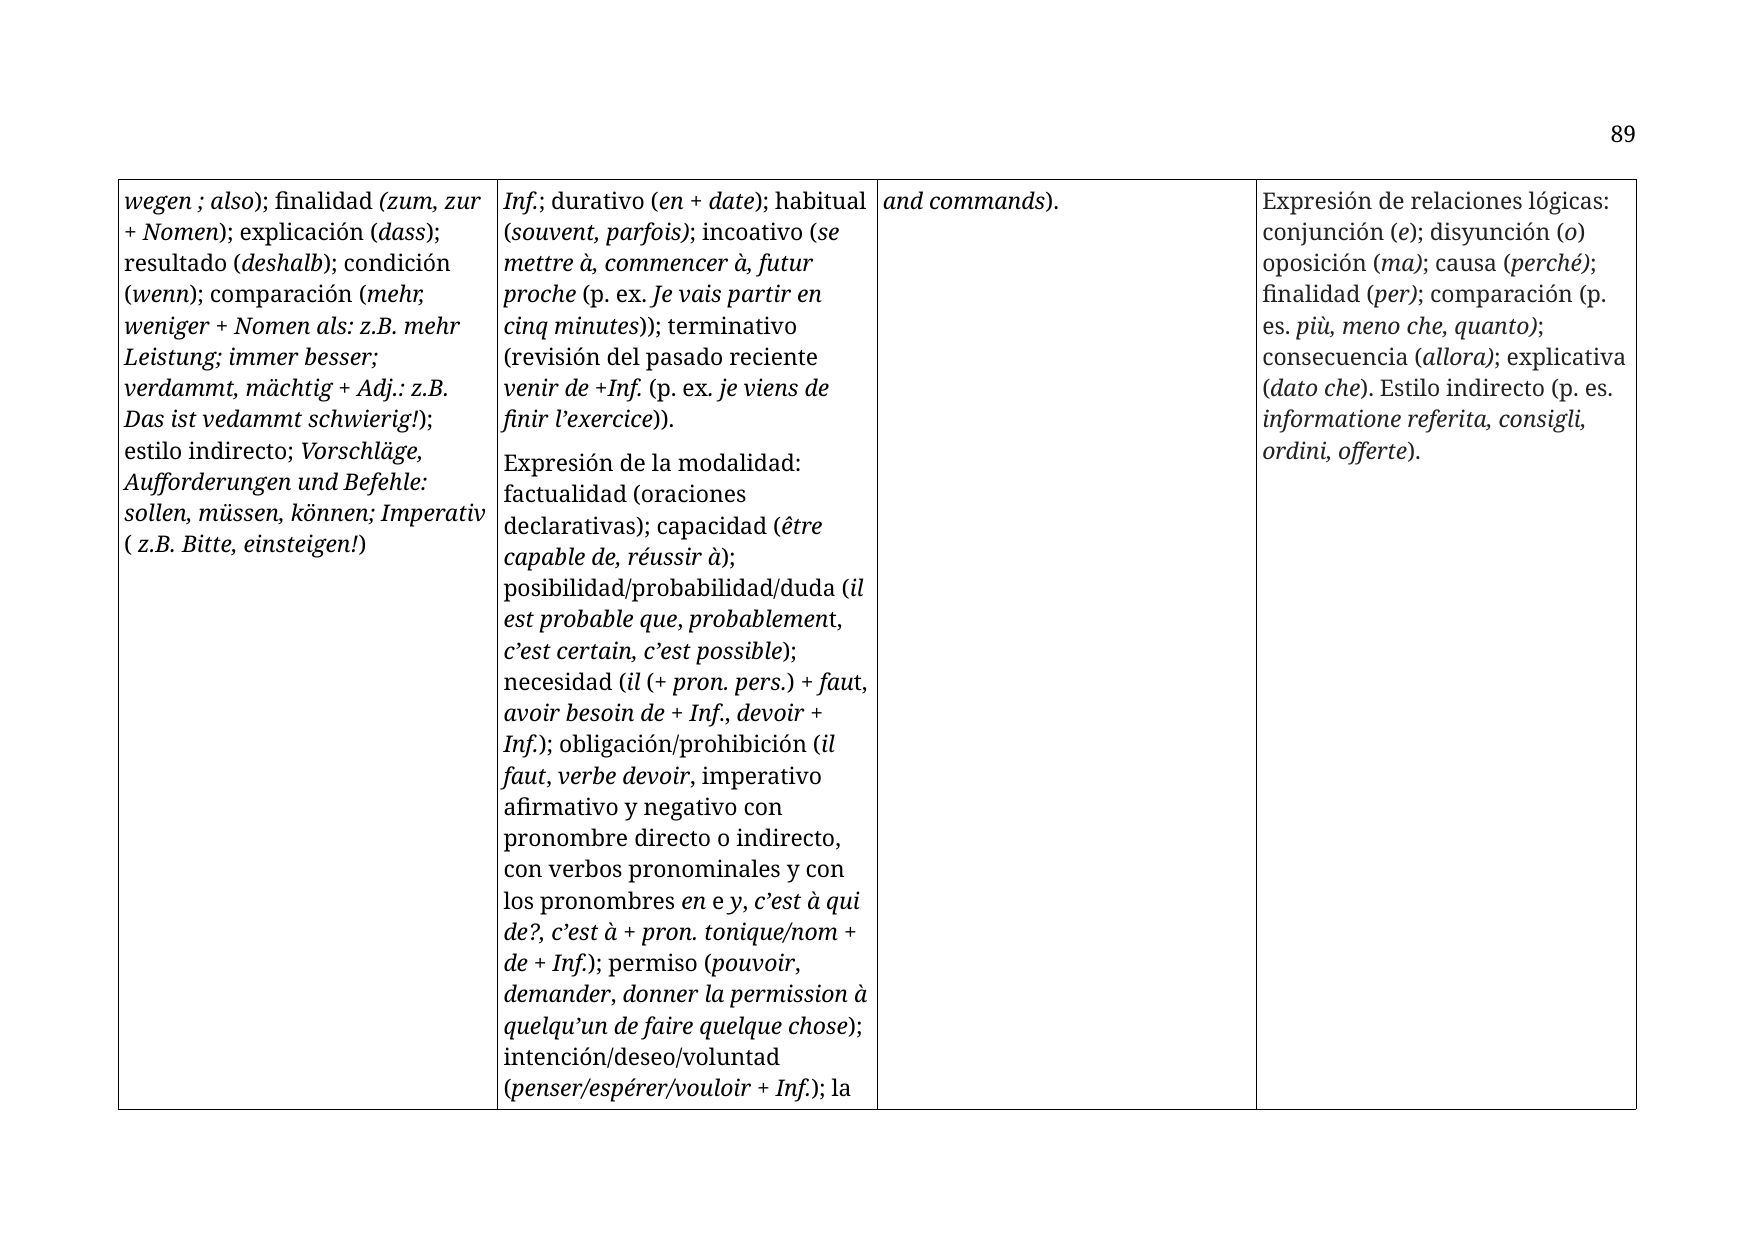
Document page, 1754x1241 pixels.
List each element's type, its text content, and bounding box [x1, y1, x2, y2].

table_cell Inf.; durativo (en + date); habitual (souvent, parfois); incoativo (se mettre à, commencer à, futur proche (p. ex. Je vais partir en cinq minutes)); terminativo (revisión del pasado reciente venir de +Inf. (p. ex. je viens de finir l’exercice)). Expresión de la modalidad: factualidad (oraciones declarativas); capacidad (être capable de, réussir à); posibilidad/probabilidad/duda (il est probable que, probablement, c’est certain, c’est possible); necesidad (il (+ pron. pers.) + faut, avoir besoin de + Inf., devoir + Inf.); obligación/prohibición (il faut, verbe devoir, imperativo afirmativo y negativo con pronombre directo o indirecto, con verbos pronominales y con los pronombres en e y, c’est à qui de?, c’est à + pron. tonique/nom + de + Inf.); permiso (pouvoir, demander, donner la permission à quelqu’un de faire quelque chose); intención/deseo/voluntad (penser/espérer/vouloir + Inf.); la [498, 180, 877, 1109]
table_cell and commands). [878, 180, 1256, 1109]
table_cell Expresión de relaciones lógicas: conjunción (e); disyunción (o) oposición (ma); causa (perché); finalidad (per); comparación (p. es. più, meno che, quanto); consecuencia (allora); explicativa (dato che). Estilo indirecto (p. es. informatione referita, consigli, ordini, offerte). [1257, 180, 1636, 1109]
table_cell wegen ; also); finalidad (zum, zur + Nomen); explicación (dass); resultado (deshalb); condición (wenn); comparación (mehr, weniger + Nomen als: z.B. mehr Leistung; immer besser; verdammt, mächtig + Adj.: z.B. Das ist vedammt schwierig!); estilo indirecto; Vorschläge, Aufforderungen und Befehle: sollen, müssen, können; Imperativ ( z.B. Bitte, einsteigen!) [119, 180, 497, 1109]
